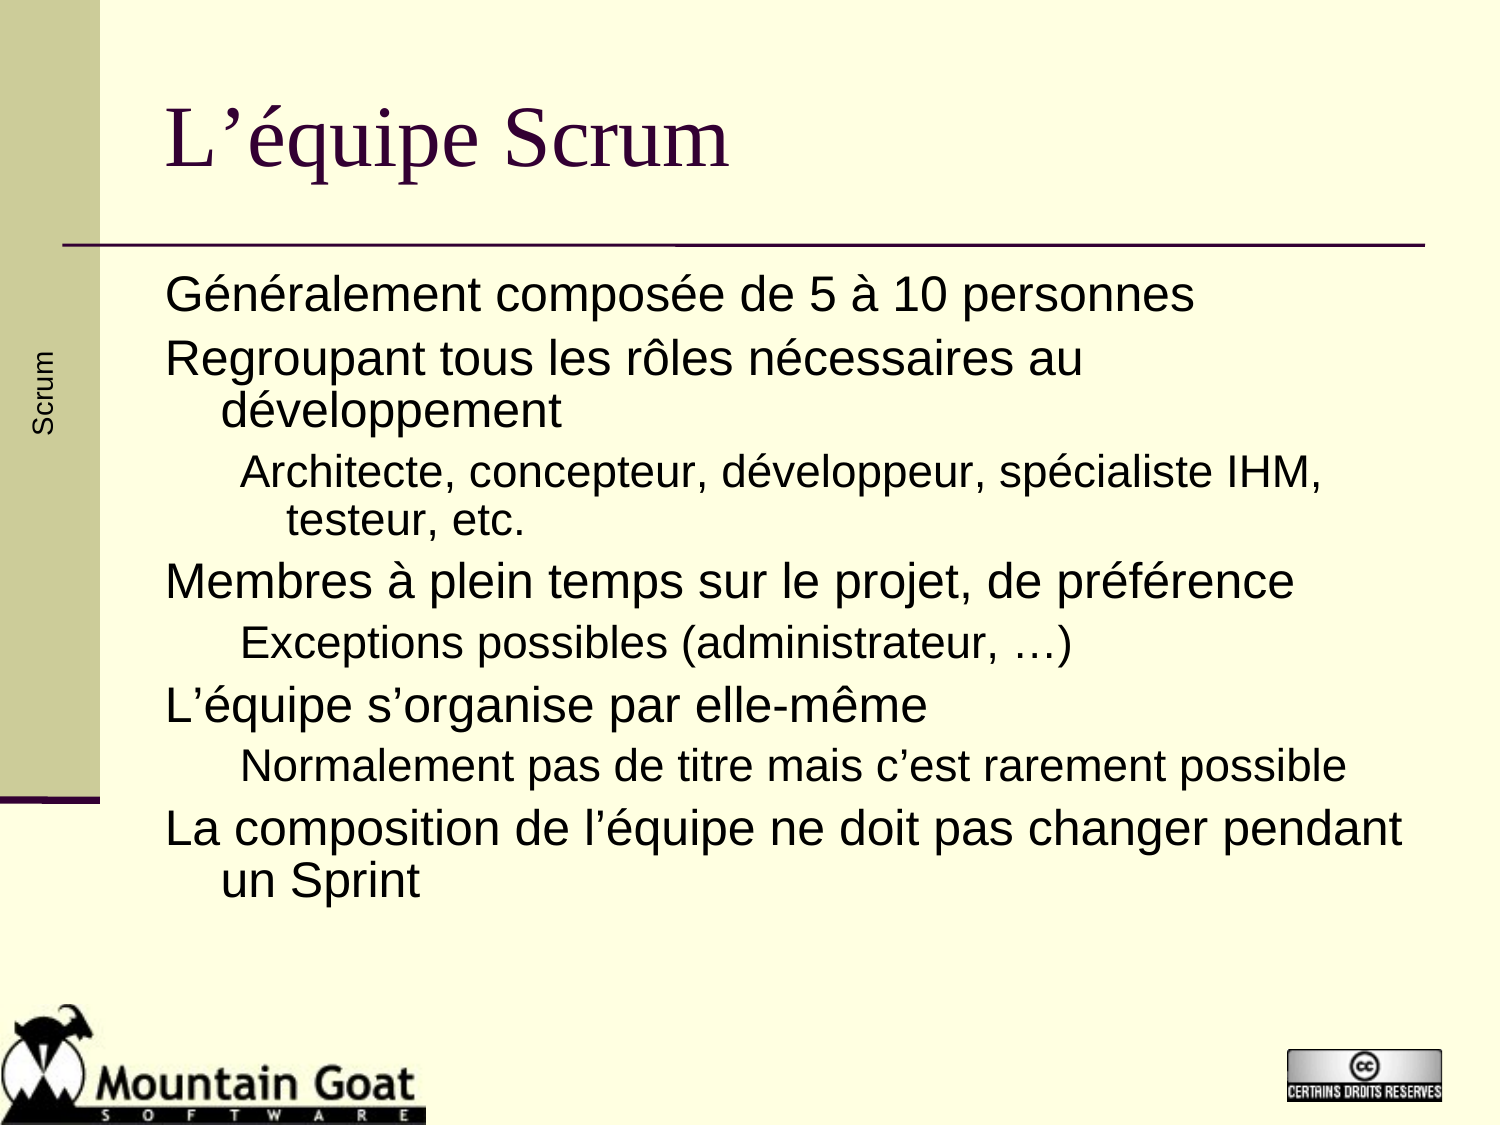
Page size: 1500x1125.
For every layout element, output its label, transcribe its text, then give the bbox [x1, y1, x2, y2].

picture [0, 1004, 426, 1125]
text_box Scrum [0, 0, 88, 788]
list Généralement composée de 5 à 10 personnes Regroupant tous les rôles nécessaires au développement Architecte, concepteur, développeur, spécialiste IHM, testeur, etc. Membres à plein temps sur le projet, de préférence Exceptions possibles (administrateur, …) L’équipe s’organise par elle-même Normalement pas de titre mais c’est rarement possible La composition de l’équipe ne doit pas changer pendant un Sprint [149, 262, 1450, 957]
title L’équipe Scrum [150, 81, 1426, 197]
picture [1287, 1049, 1443, 1102]
